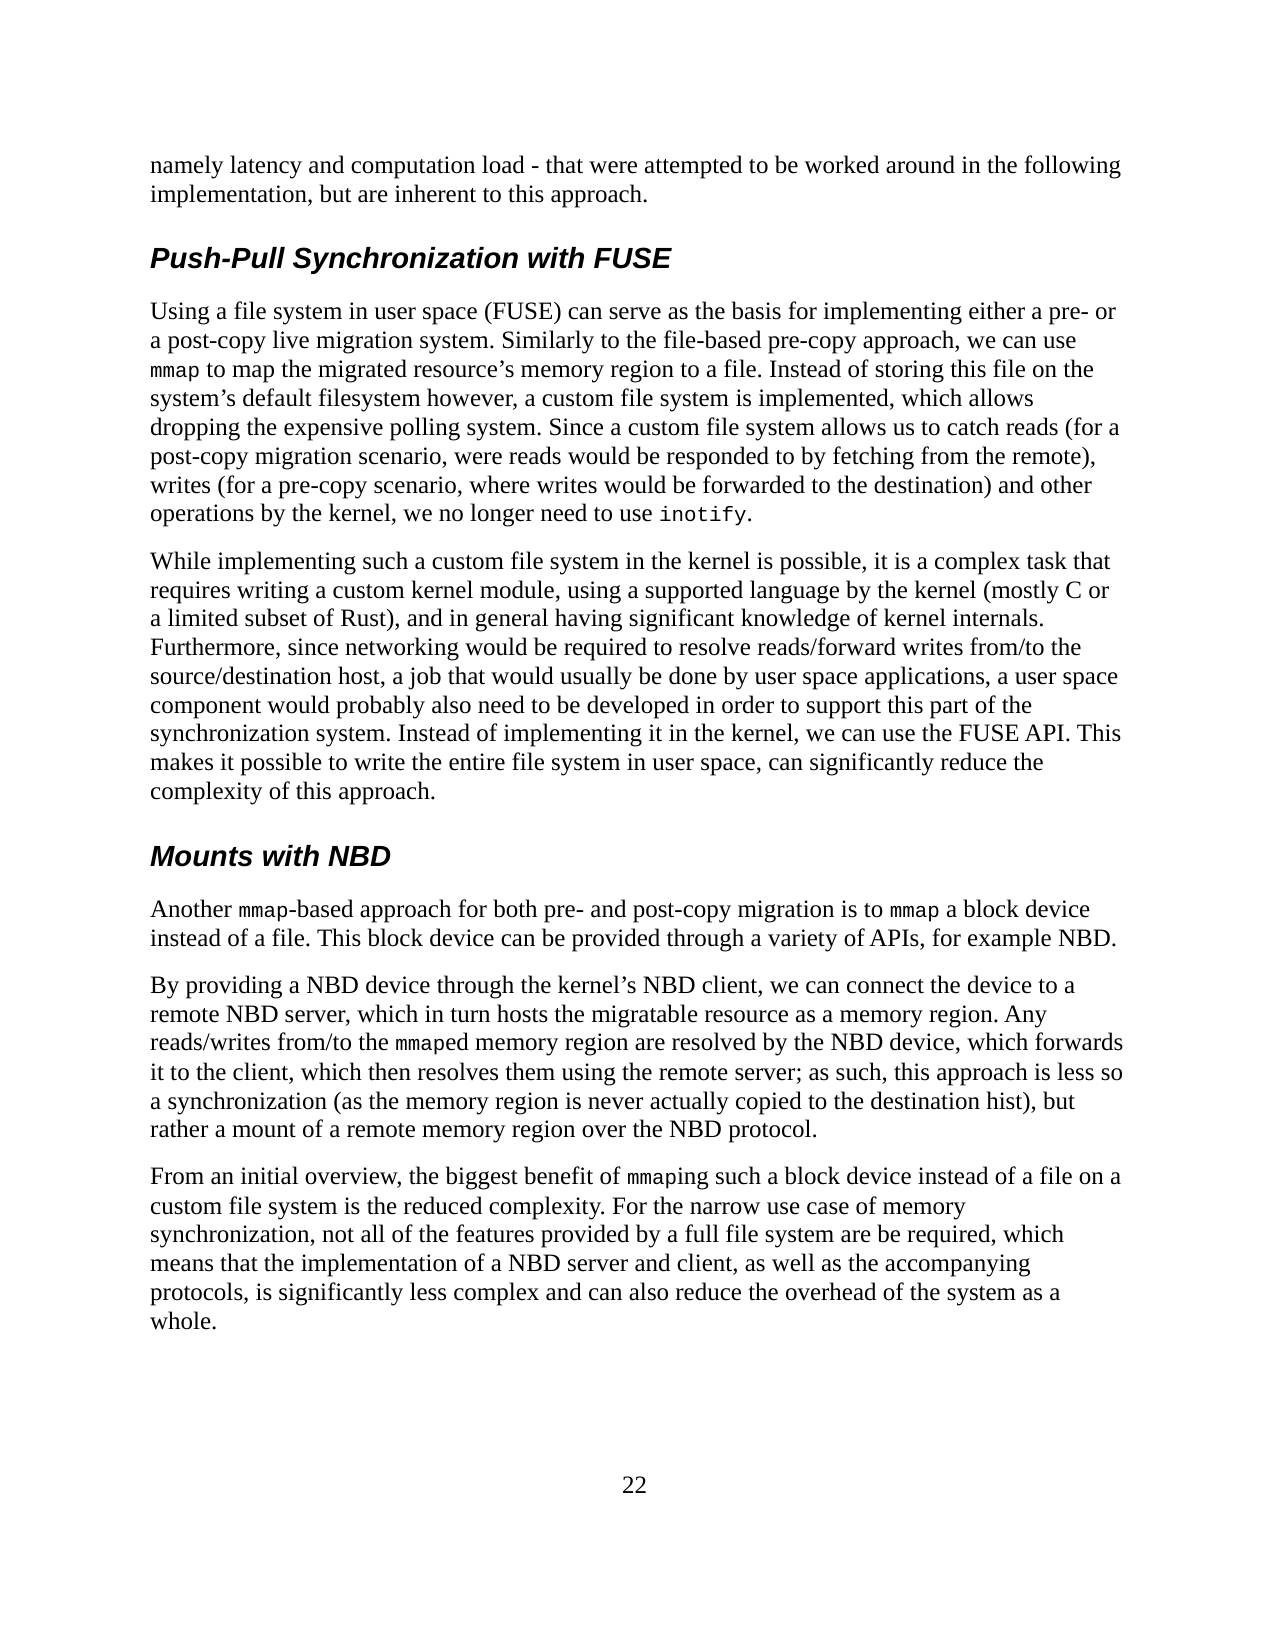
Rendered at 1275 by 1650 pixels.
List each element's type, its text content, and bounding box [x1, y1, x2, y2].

text While implementing such a custom file system in the kernel is possible, it is a complex task that requires writing a custom kernel module, using a supported language by the kernel (mostly C or a limited subset of Rust), and in general having significant knowledge of kernel internals. Furthermore, since networking would be required to resolve reads/forward writes from/to the source/destination host, a job that would usually be done by user space applications, a user space component would probably also need to be developed in order to support this part of the synchronization system. Instead of implementing it in the kernel, we can use the FUSE API. This makes it possible to write the entire file system in user space, can significantly reduce the complexity of this approach. [150, 546, 1125, 805]
subtitle Mounts with NBD [150, 839, 1125, 872]
text By providing a NBD device through the kernel’s NBD client, we can connect the device to a remote NBD server, which in turn hosts the migratable resource as a memory region. Any reads/writes from/to the mmaped memory region are resolved by the NBD device, which forwards it to the client, which then resolves them using the remote server; as such, this approach is less so a synchronization (as the memory region is never actually copied to the destination hist), but rather a mount of a remote memory region over the NBD protocol. [150, 970, 1125, 1143]
text Another mmap-based approach for both pre- and post-copy migration is to mmap a block device instead of a file. This block device can be provided through a variety of APIs, for example NBD. [150, 894, 1125, 952]
text Using a file system in user space (FUSE) can serve as the basis for implementing either a pre- or a post-copy live migration system. Similarly to the file-based pre-copy approach, we can use mmap to map the migrated resource’s memory region to a file. Instead of storing this file on the system’s default filesystem however, a custom file system is implemented, which allows dropping the expensive polling system. Since a custom file system allows us to catch reads (for a post-copy migration scenario, were reads would be responded to by fetching from the remote), writes (for a pre-copy scenario, where writes would be forwarded to the destination) and other operations by the kernel, we no longer need to use inotify. [150, 296, 1125, 528]
text From an initial overview, the biggest benefit of mmaping such a block device instead of a file on a custom file system is the reduced complexity. For the narrow use case of memory synchronization, not all of the features provided by a full file system are be required, which means that the implementation of a NBD server and client, as well as the accompanying protocols, is significantly less complex and can also reduce the overhead of the system as a whole. [150, 1161, 1125, 1334]
text - namely latency and computation load - that were attempted to be worked around in the following implementation, but are inherent to this approach. [150, 150, 1125, 207]
subtitle Push-Pull Synchronization with FUSE [150, 241, 1125, 275]
